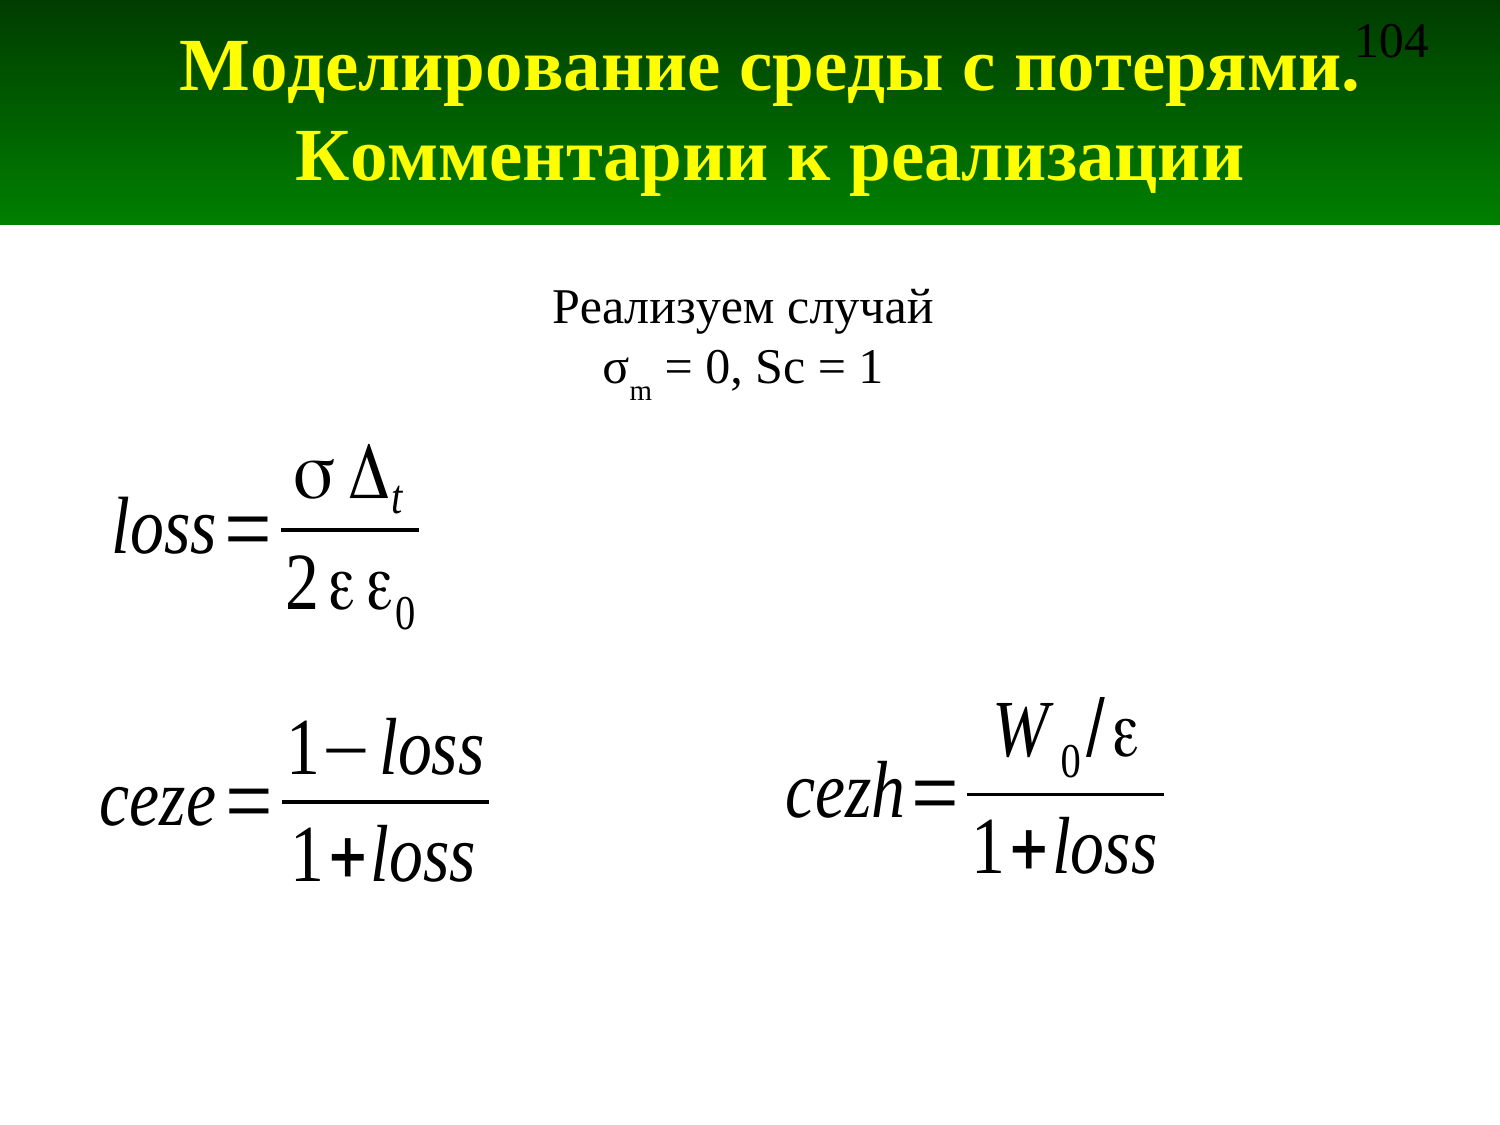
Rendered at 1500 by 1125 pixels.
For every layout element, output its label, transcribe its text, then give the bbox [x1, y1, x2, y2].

text_box Реализуем случай σm = 0, Sc = 1 [537, 266, 963, 414]
chart [82, 703, 508, 898]
chart [94, 437, 439, 642]
title Моделирование среды с потерями. Комментарии к реализации [100, 7, 1441, 204]
chart [768, 685, 1185, 893]
